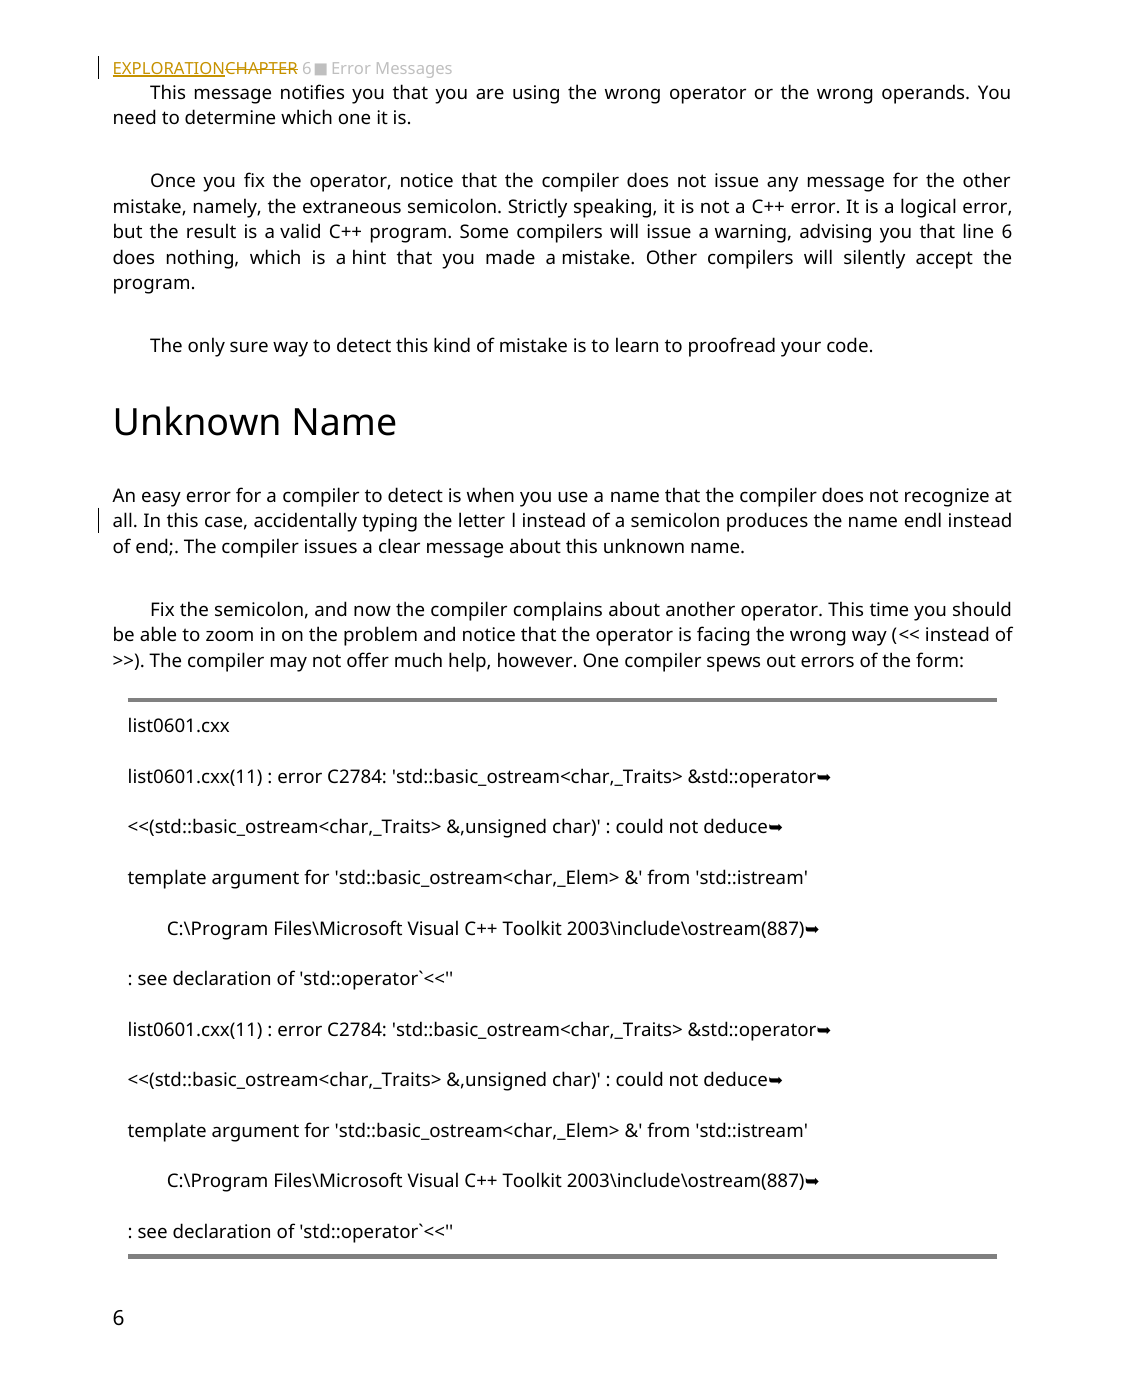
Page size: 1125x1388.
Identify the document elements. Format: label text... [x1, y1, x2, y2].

text list0601.cxx(11) : error C2784: 'std::basic_ostream<char,_Traits> &std::operator [127, 1001, 997, 1041]
text Once you fix the operator, notice that the compiler does not issue any message for the other mistake, namely, the extraneous semicolon. Strictly speaking, it is not a C++ error. It is a logical error, but the result is a valid C++ program. Some compilers will issue a warning, advising you that line 6 does nothing, which is a hint that you made a mistake. Other compilers will silently accept the program. [112, 167, 1012, 295]
text Fix the semicolon, and now the compiler complains about another operator. This time you should be able to zoom in on the problem and notice that the operator is facing the wrong way (<< instead of >>). The compiler may not offer much help, however. One compiler spews out errors of the form: [112, 596, 1012, 673]
text <<(std::basic_ostream<char,_Traits> &,unsigned char)' : could not deduce [127, 1051, 997, 1092]
text template argument for 'std::basic_ostream<char,_Elem> &' from 'std::istream' [127, 849, 997, 890]
subtitle Unknown Name [112, 396, 1012, 447]
text : see declaration of 'std::operator`<<'' [127, 1203, 997, 1259]
text The only sure way to detect this kind of mistake is to learn to proofread your code. [112, 333, 1012, 358]
text list0601.cxx [127, 699, 997, 738]
text template argument for 'std::basic_ostream<char,_Elem> &' from 'std::istream' [127, 1102, 997, 1142]
text : see declaration of 'std::operator`<<'' [127, 950, 997, 991]
text <<(std::basic_ostream<char,_Traits> &,unsigned char)' : could not deduce [127, 799, 997, 839]
text list0601.cxx(11) : error C2784: 'std::basic_ostream<char,_Traits> &std::operator [127, 748, 997, 789]
text An easy error for a compiler to detect is when you use a name that the compiler does not recognize at all. In this case, accidentally typing the letter l instead of a semicolon produces the name endl instead of end;. The compiler issues a clear message about this unknown name. [112, 482, 1012, 559]
text C:\Program Files\Microsoft Visual C++ Toolkit 2003\include\ostream(887) [127, 1152, 997, 1193]
text This message notifies you that you are using the wrong operator or the wrong operands. You need to determine which one it is. [112, 79, 1012, 130]
text C:\Program Files\Microsoft Visual C++ Toolkit 2003\include\ostream(887) [127, 900, 997, 940]
